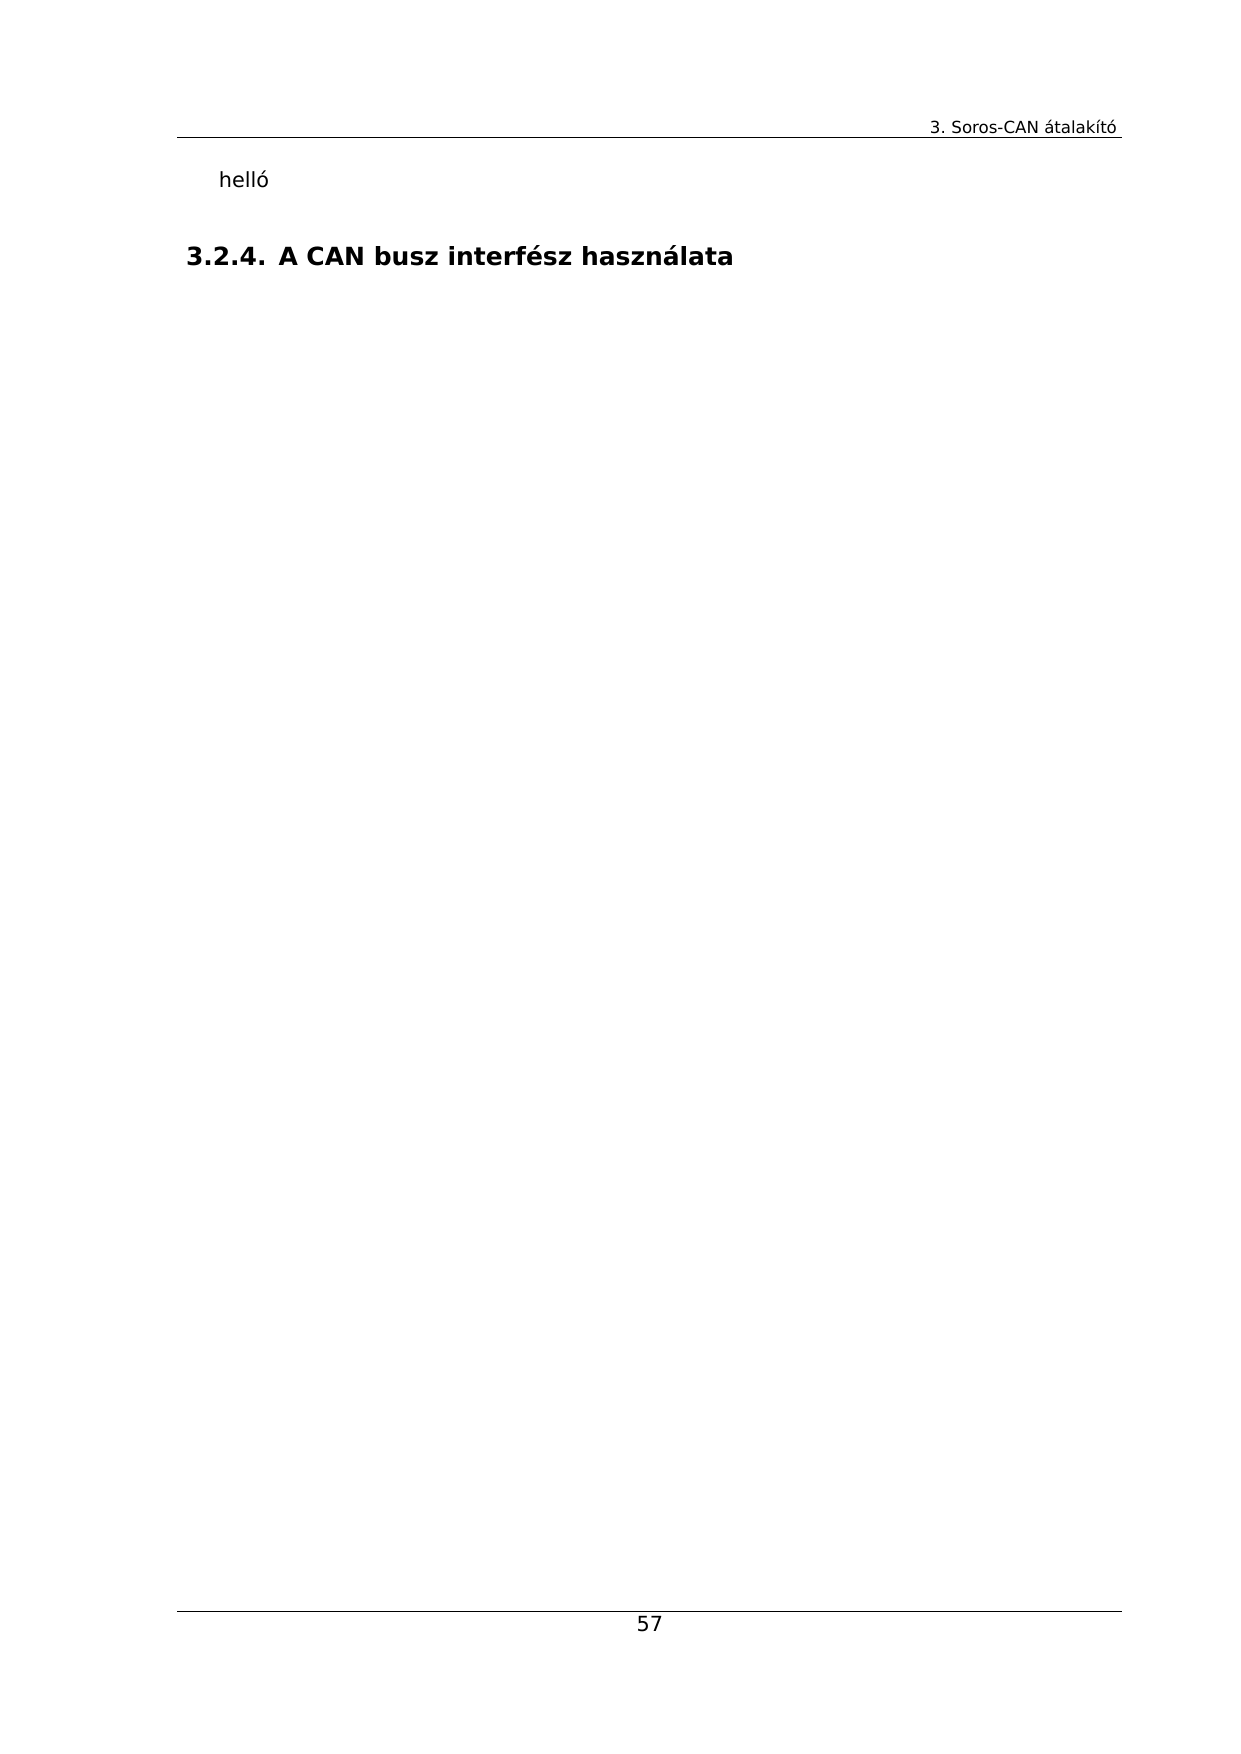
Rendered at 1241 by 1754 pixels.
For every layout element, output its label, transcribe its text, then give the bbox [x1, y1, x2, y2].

text helló [177, 168, 1122, 192]
subtitle A CAN busz interfész használata [177, 242, 1122, 271]
